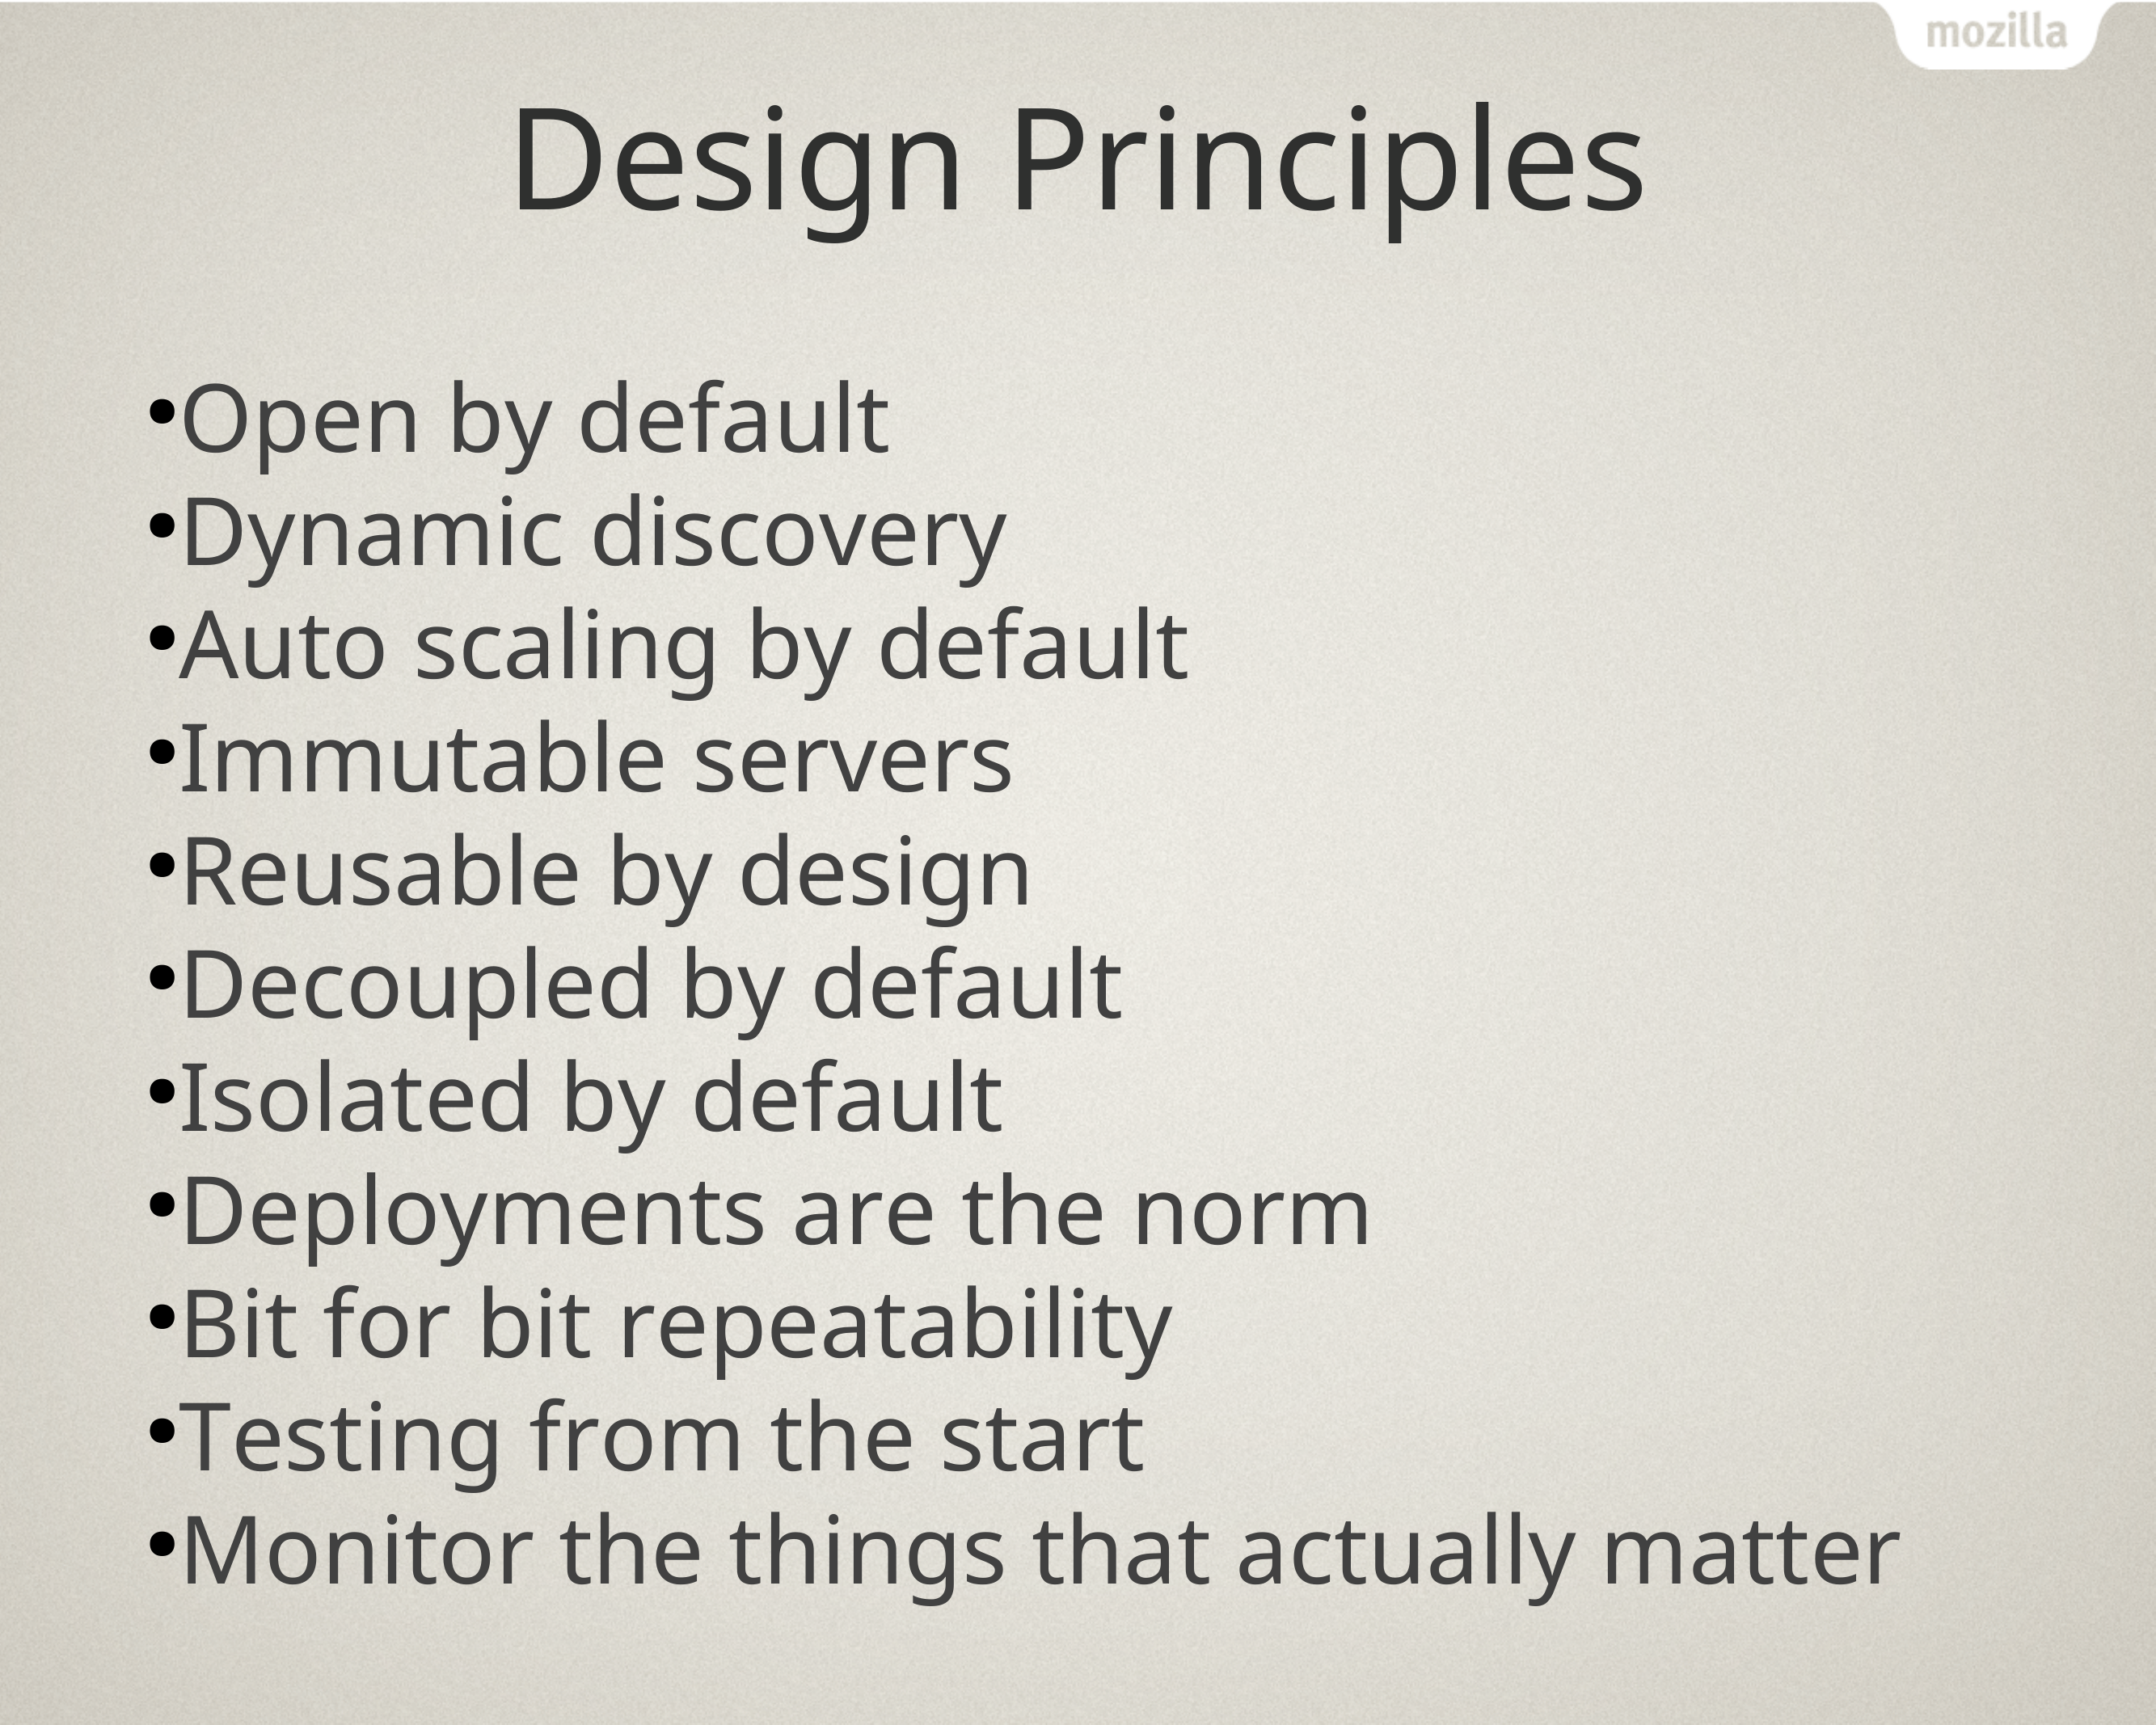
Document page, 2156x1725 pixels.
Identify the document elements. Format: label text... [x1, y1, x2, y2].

text_box Open by default Dynamic discovery Auto scaling by default Immutable servers Reusable by design Decoupled by default Isolated by default Deployments are the norm Bit for bit repeatability Testing from the start Monitor the things that actually matter [133, 352, 2032, 1609]
picture [0, 0, 2156, 1725]
title Design Principles [58, 38, 2097, 268]
